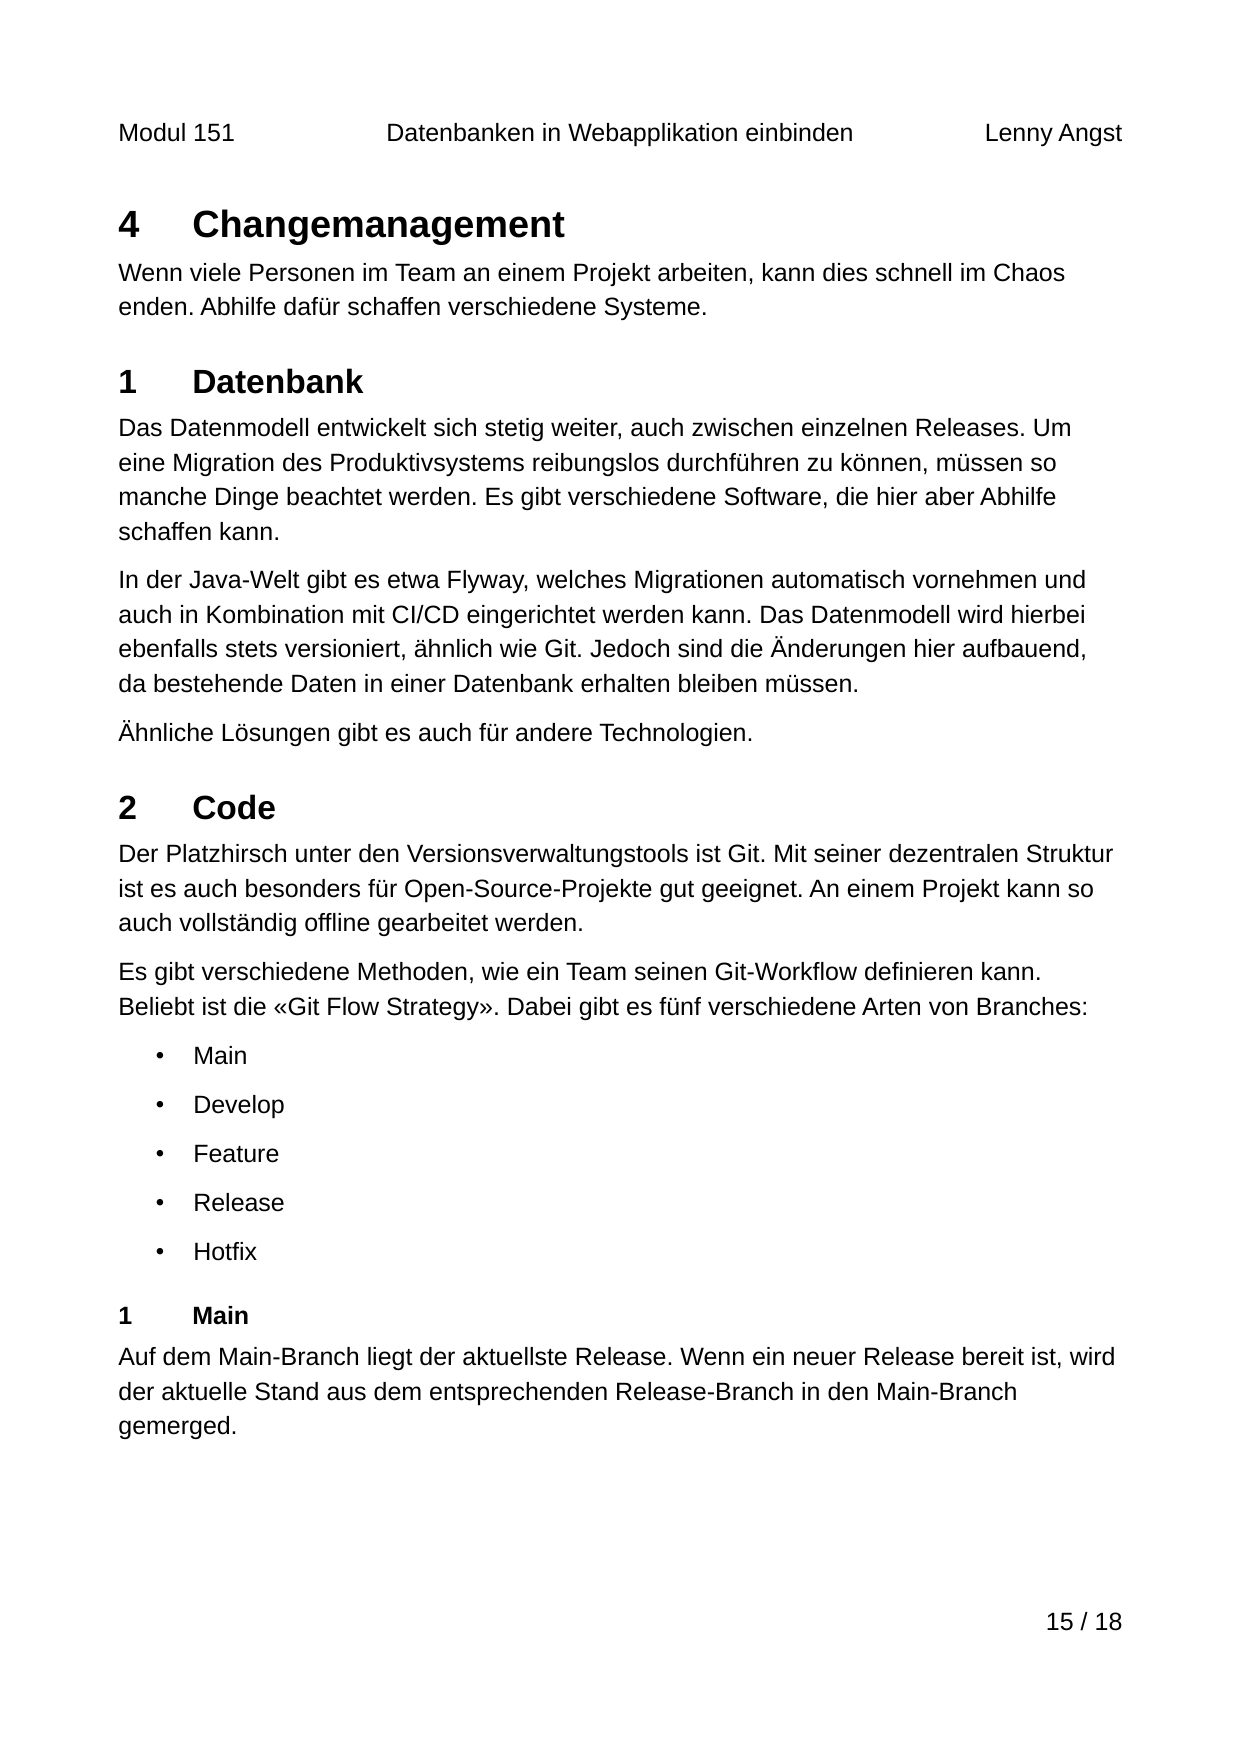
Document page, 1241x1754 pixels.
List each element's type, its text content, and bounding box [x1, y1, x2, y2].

list Feature [156, 1139, 1122, 1168]
text Ähnliche Lösungen gibt es auch für andere Technologien. [118, 718, 1122, 747]
text Es gibt verschiedene Methoden, wie ein Team seinen Git-Workflow definieren kann. Beliebt ist die «Git Flow Strategy». Dabei gibt es fünf verschiedene Arten von Branches: [118, 957, 1122, 1020]
subtitle Datenbank [118, 362, 1122, 401]
list Main [156, 1041, 1122, 1069]
text Der Platzhirsch unter den Versionsverwaltungstools ist Git. Mit seiner dezentralen Struktur ist es auch besonders für Open-Source-Projekte gut geeignet. An einem Projekt kann so auch vollständig offline gearbeitet werden. [118, 839, 1122, 937]
list Release [156, 1188, 1122, 1217]
subtitle Main [118, 1301, 1122, 1330]
list Hotfix [156, 1237, 1122, 1266]
text Das Datenmodell entwickelt sich stetig weiter, auch zwischen einzelnen Releases. Um eine Migration des Produktivsystems reibungslos durchführen zu können, müssen so manche Dinge beachtet werden. Es gibt verschiedene Software, die hier aber Abhilfe schaffen kann. [118, 413, 1122, 545]
text Wenn viele Personen im Team an einem Projekt arbeiten, kann dies schnell im Chaos enden. Abhilfe dafür schaffen verschiedene Systeme. [118, 257, 1122, 321]
subtitle Code [118, 788, 1122, 827]
text Auf dem Main-Branch liegt der aktuellste Release. Wenn ein neuer Release bereit ist, wird der aktuelle Stand aus dem entsprechenden Release-Branch in den Main-Branch gemerged. [118, 1342, 1122, 1440]
text In der Java-Welt gibt es etwa Flyway, welches Migrationen automatisch vornehmen und auch in Kombination mit CI/CD eingerichtet werden kann. Das Datenmodell wird hierbei ebenfalls stets versioniert, ähnlich wie Git. Jedoch sind die Änderungen hier aufbauend, da bestehende Daten in einer Datenbank erhalten bleiben müssen. [118, 566, 1122, 698]
subtitle Changemanagement [118, 201, 1122, 245]
list Develop [156, 1090, 1122, 1119]
